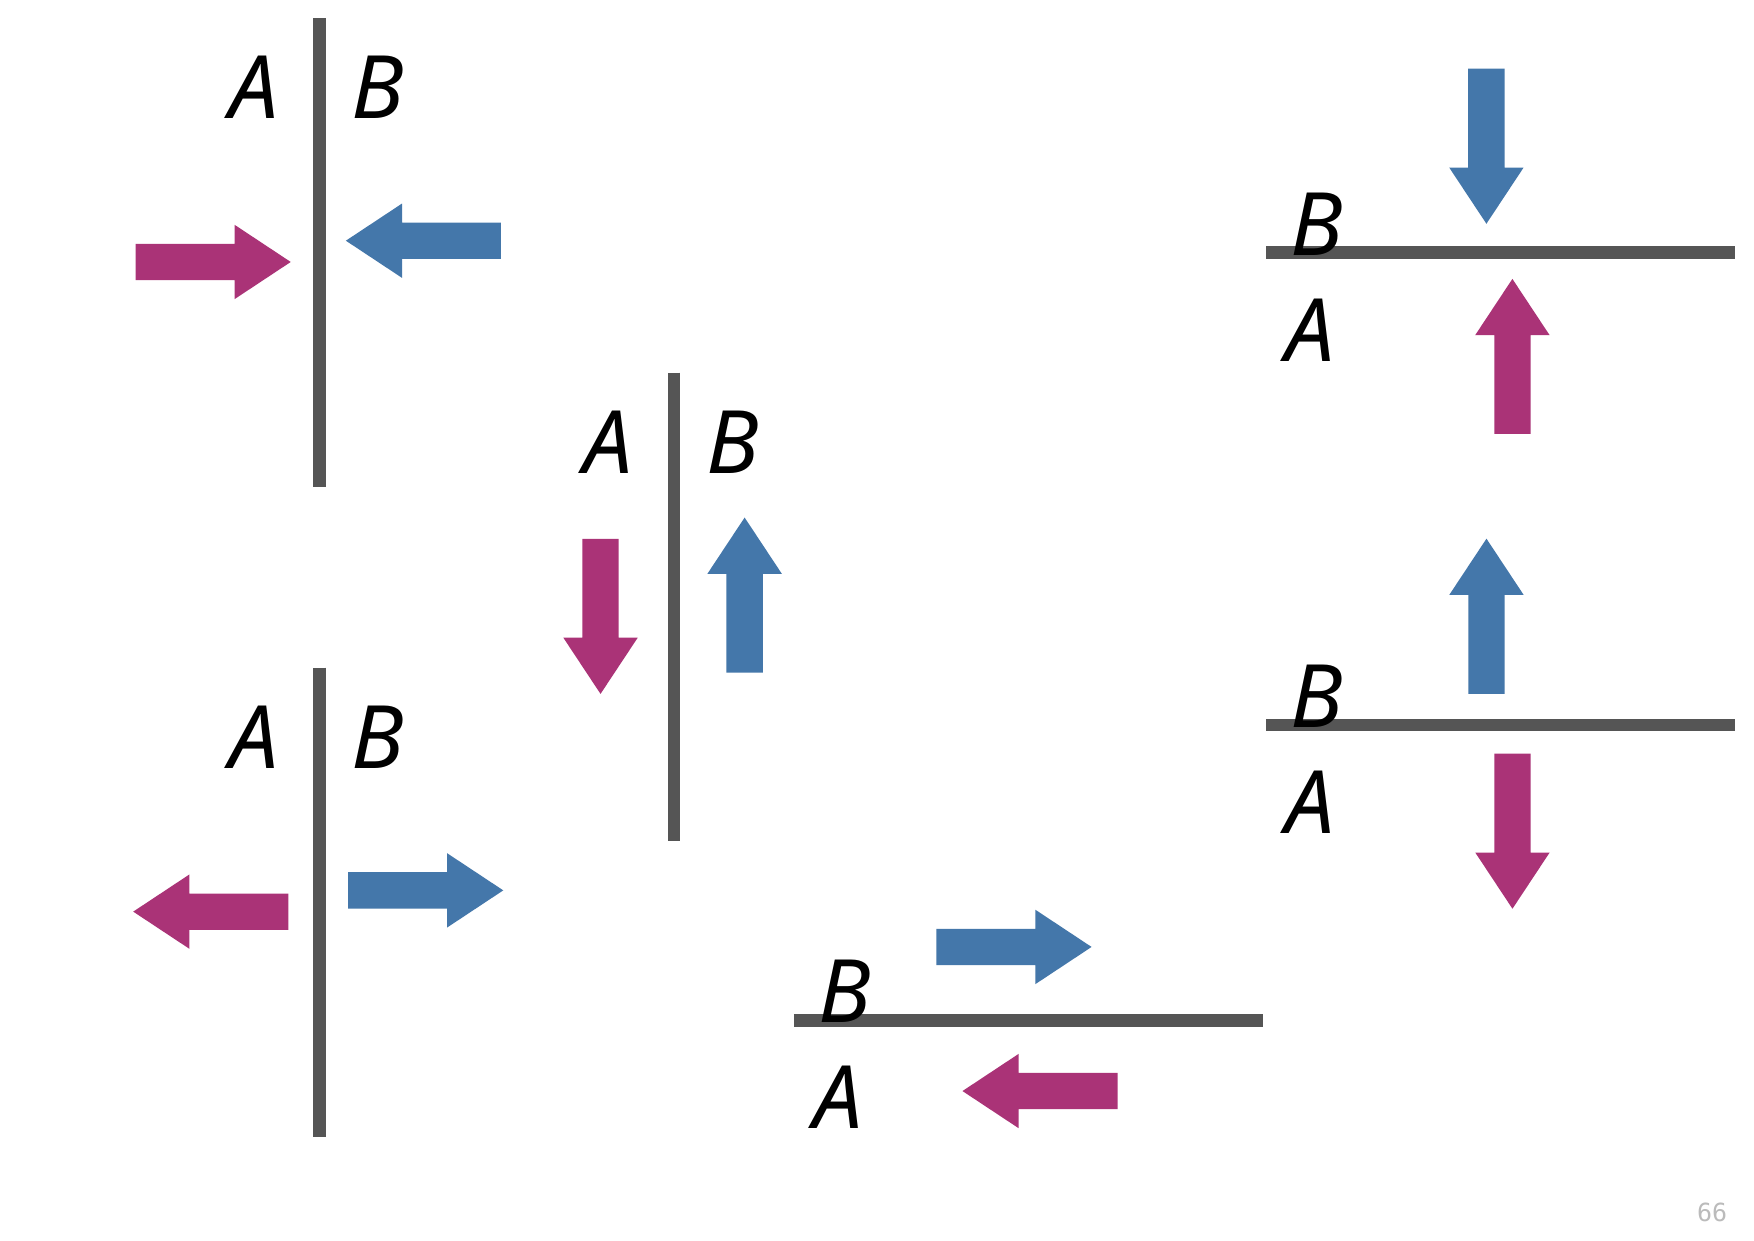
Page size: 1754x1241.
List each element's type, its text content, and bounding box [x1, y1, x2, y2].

text_box [1475, 753, 1550, 909]
text_box A [1270, 732, 1364, 835]
text_box [348, 853, 504, 928]
text_box A [798, 1027, 892, 1131]
text_box B [1275, 626, 1359, 729]
text_box B [1275, 154, 1359, 257]
text_box A [214, 18, 308, 121]
text_box A [568, 372, 662, 475]
text_box A [1270, 260, 1364, 363]
text_box [1475, 278, 1550, 434]
text_box [133, 874, 289, 949]
text_box A [214, 667, 308, 771]
text_box [563, 538, 638, 694]
text_box [707, 517, 782, 673]
text_box [1449, 68, 1524, 224]
text_box [135, 224, 291, 300]
text_box B [803, 921, 887, 1025]
text_box [936, 909, 1092, 985]
text_box [962, 1053, 1118, 1129]
text_box [345, 203, 501, 278]
text_box B [336, 667, 421, 771]
text_box B [336, 18, 421, 121]
text_box B [691, 372, 775, 475]
text_box [1449, 538, 1524, 694]
